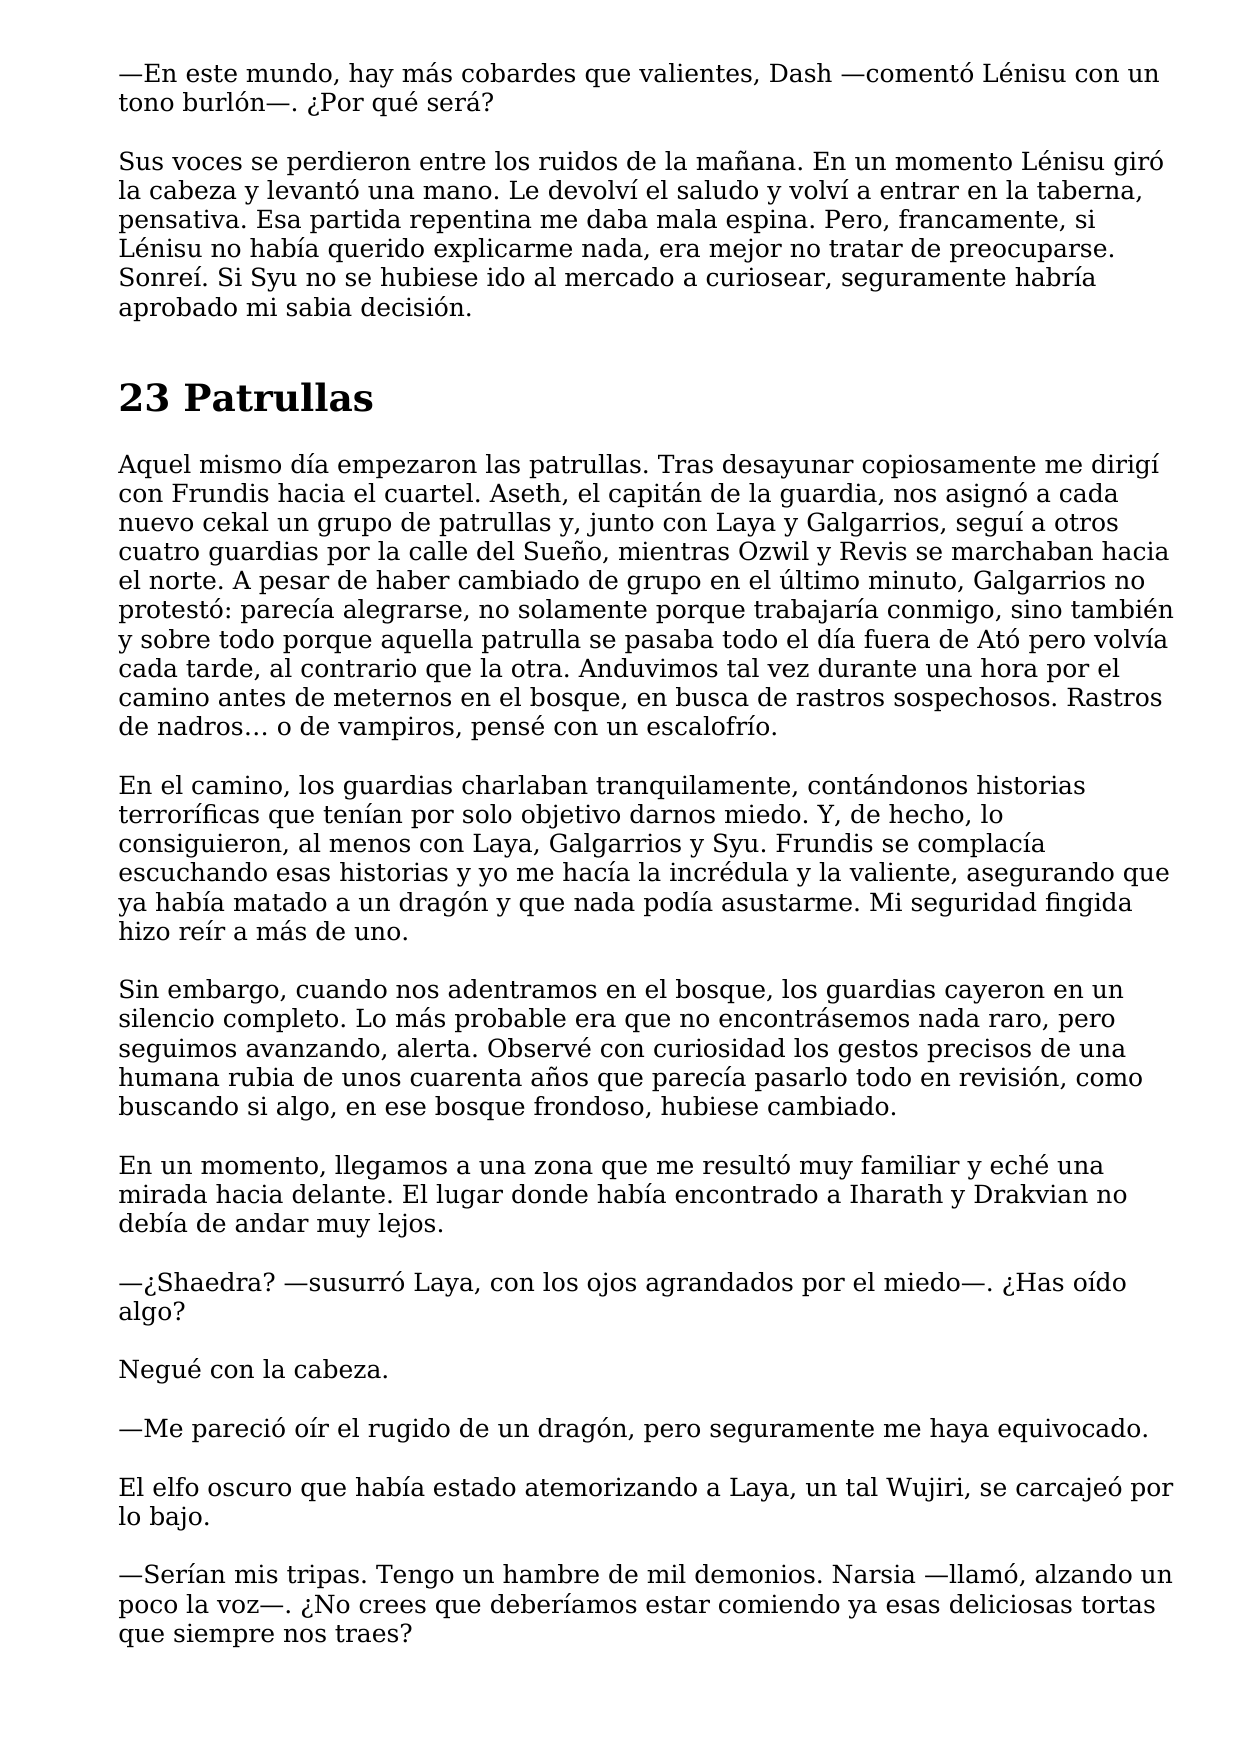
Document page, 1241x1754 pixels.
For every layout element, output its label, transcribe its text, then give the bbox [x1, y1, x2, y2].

text Sin embargo, cuando nos adentramos en el bosque, los guardias cayeron en un silencio completo. Lo más probable era que no encontrásemos nada raro, pero seguimos avanzando, alerta. Observé con curiosidad los gestos precisos de una humana rubia de unos cuarenta años que parecía pasarlo todo en revisión, como buscando si algo, en ese bosque frondoso, hubiese cambiado. [118, 976, 1181, 1121]
text El elfo oscuro que había estado atemorizando a Laya, un tal Wujiri, se carcajeó por lo bajo. [118, 1473, 1181, 1531]
subtitle 23 Patrullas [118, 376, 1181, 420]
text —Serían mis tripas. Tengo un hambre de mil demonios. Narsia —llamó, alzando un poco la voz—. ¿No crees que deberíamos estar comiendo ya esas deliciosas tortas que siempre nos traes? [118, 1561, 1181, 1648]
text Negué con la cabeza. [118, 1356, 1181, 1385]
text —Me pareció oír el rugido de un dragón, pero seguramente me haya equivocado. [118, 1414, 1181, 1443]
text —¿Shaedra? —susurró Laya, con los ojos agrandados por el miedo—. ¿Has oído algo? [118, 1268, 1181, 1326]
text Aquel mismo día empezaron las patrullas. Tras desayunar copiosamente me dirigí con Frundis hacia el cuartel. Aseth, el capitán de la guardia, nos asignó a cada nuevo cekal un grupo de patrullas y, junto con Laya y Galgarrios, seguí a otros cuatro guardias por la calle del Sueño, mientras Ozwil y Revis se marchaban hacia el norte. A pesar de haber cambiado de grupo en el último minuto, Galgarrios no protestó: parecía alegrarse, no solamente porque trabajaría conmigo, sino también y sobre todo porque aquella patrulla se pasaba todo el día fuera de Ató pero volvía cada tarde, al contrario que la otra. Anduvimos tal vez durante una hora por el camino antes de meternos en el bosque, en busca de rastros sospechosos. Rastros de nadros… o de vampiros, pensé con un escalofrío. [118, 450, 1181, 742]
text Sus voces se perdieron entre los ruidos de la mañana. En un momento Lénisu giró la cabeza y levantó una mano. Le devolví el saludo y volví a entrar en la taberna, pensativa. Esa partida repentina me daba mala espina. Pero, francamente, si Lénisu no había querido explicarme nada, era mejor no tratar de preocuparse. Sonreí. Si Syu no se hubiese ido al mercado a curiosear, seguramente habría aprobado mi sabia decisión. [118, 147, 1181, 322]
text En el camino, los guardias charlaban tranquilamente, contándonos historias terroríficas que tenían por solo objetivo darnos miedo. Y, de hecho, lo consiguieron, al menos con Laya, Galgarrios y Syu. Frundis se complacía escuchando esas historias y yo me hacía la incrédula y la valiente, asegurando que ya había matado a un dragón y que nada podía asustarme. Mi seguridad fingida hizo reír a más de uno. [118, 771, 1181, 946]
text —En este mundo, hay más cobardes que valientes, Dash —comentó Lénisu con un tono burlón—. ¿Por qué será? [118, 59, 1181, 117]
text En un momento, llegamos a una zona que me resultó muy familiar y eché una mirada hacia delante. El lugar donde había encontrado a Iharath y Drakvian no debía de andar muy lejos. [118, 1151, 1181, 1238]
